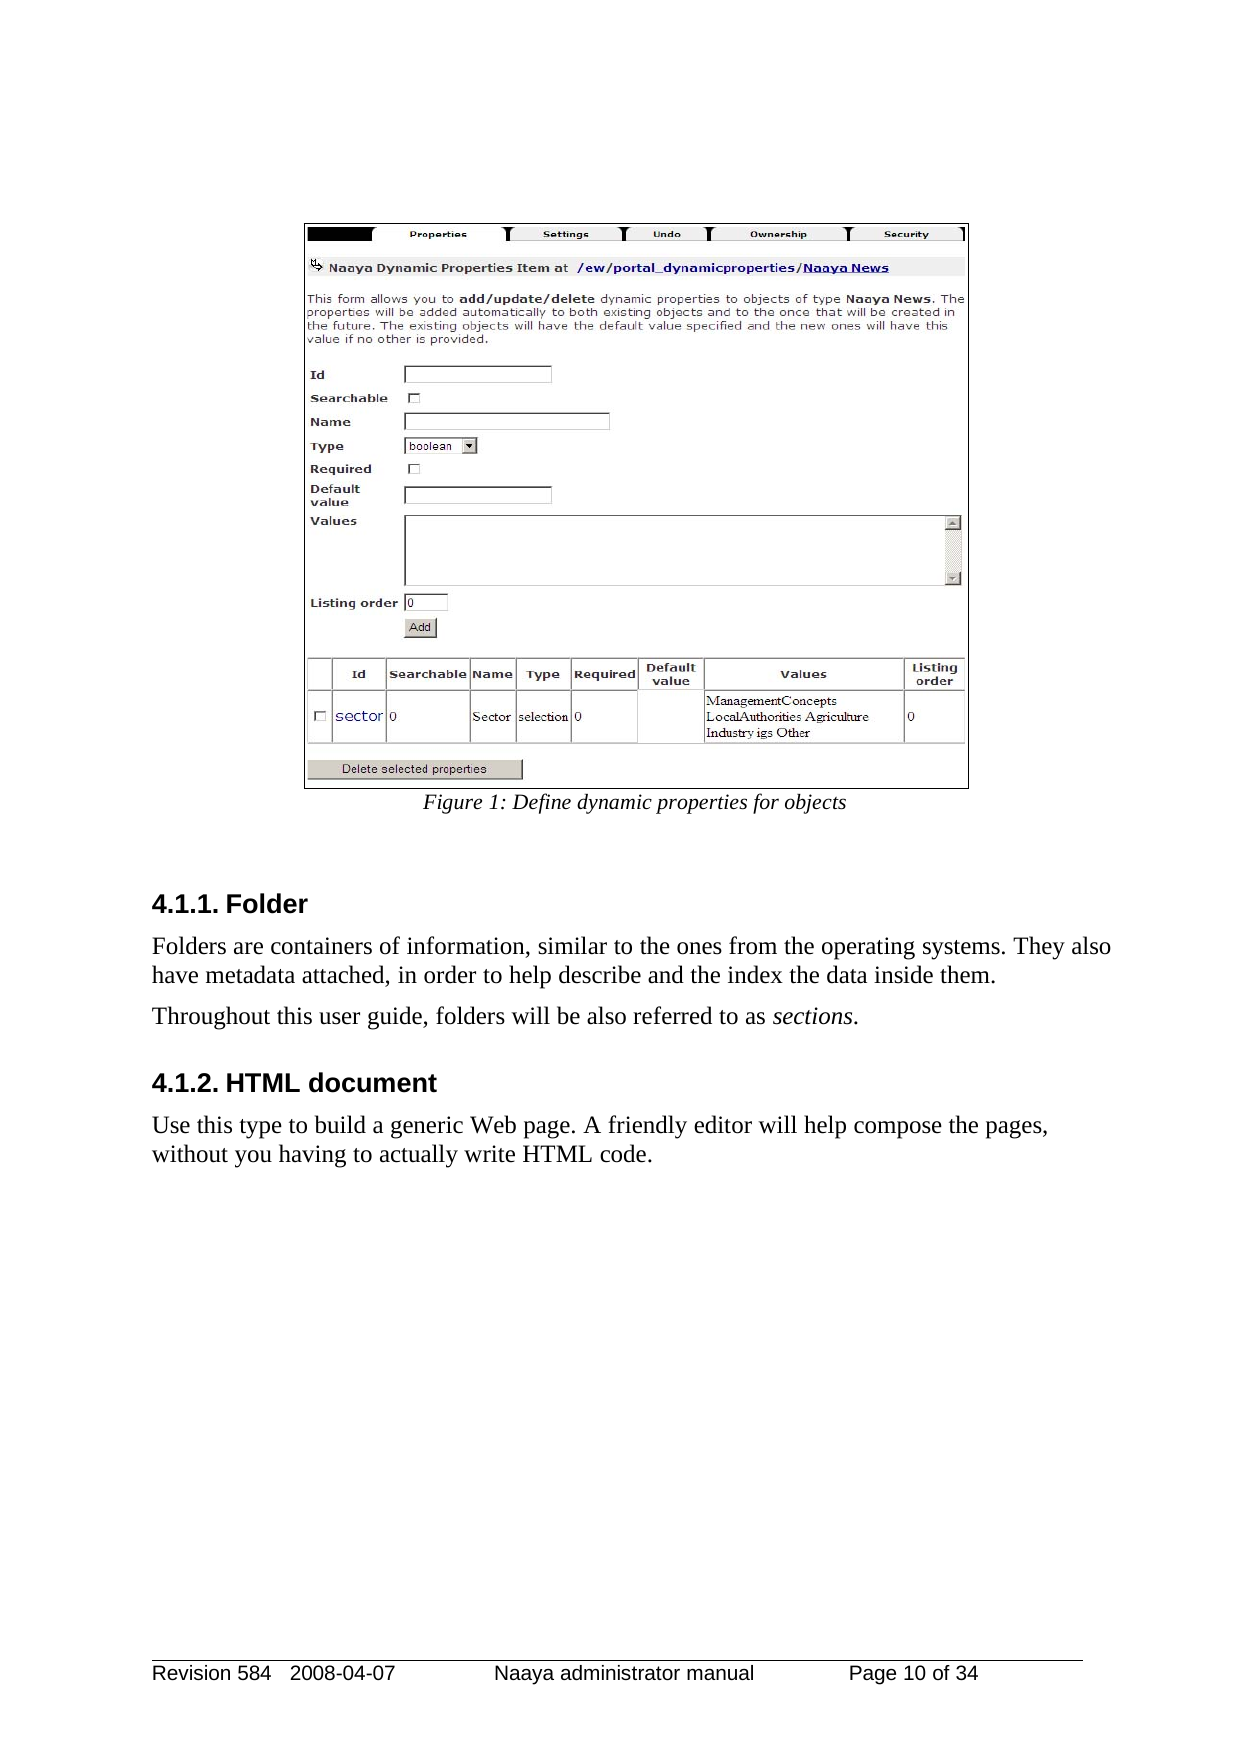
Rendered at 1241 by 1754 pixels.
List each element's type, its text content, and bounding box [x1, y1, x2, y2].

text Folders are containers of information, similar to the ones from the operating systems. They also have metadata attached, in order to help describe and the index the data inside them. [152, 931, 1120, 989]
text Use this type to build a generic Web page. A friendly editor will help compose the pages, without you having to actually write HTML code. [152, 1110, 1120, 1168]
text Throughout this user guide, folders will be also referred to as sections. [152, 1001, 1120, 1030]
picture [307, 227, 965, 785]
text Figure 1: Define dynamic properties for objects [303, 785, 969, 814]
subtitle HTML document [152, 1067, 1120, 1098]
subtitle Folder [152, 887, 1120, 918]
